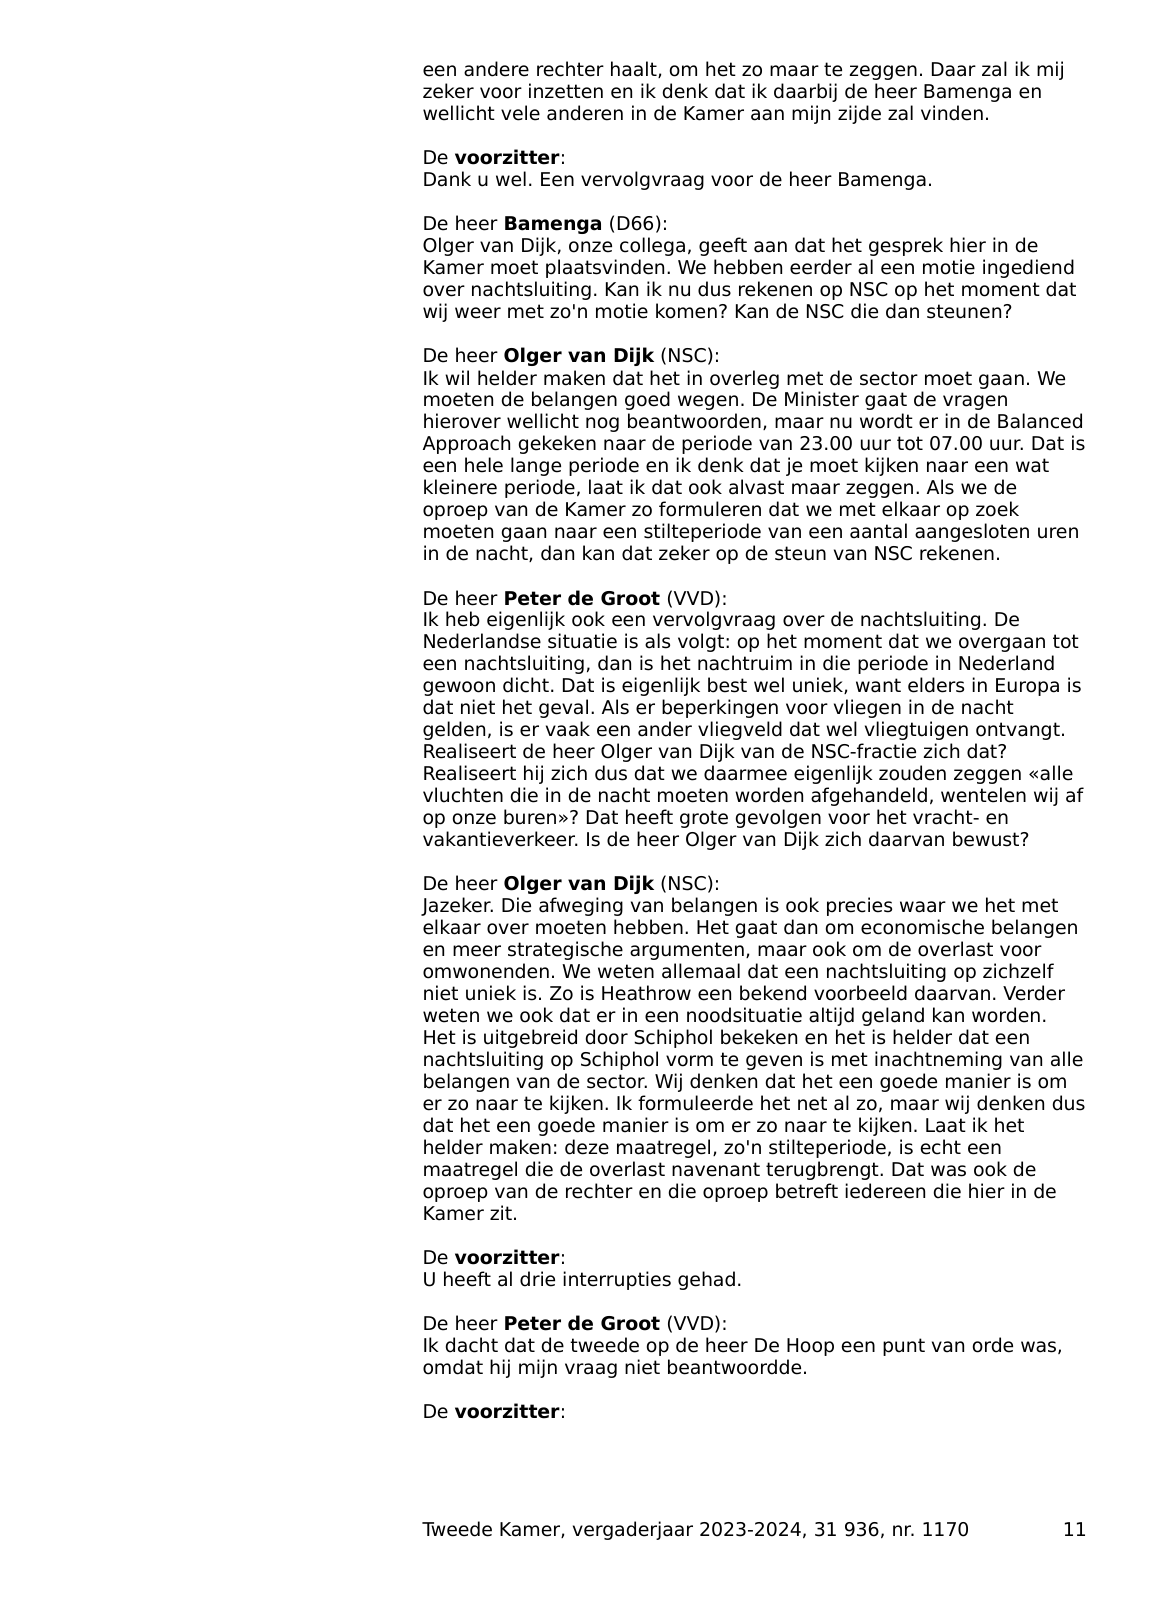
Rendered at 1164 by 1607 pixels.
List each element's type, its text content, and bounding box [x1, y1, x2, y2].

text Ik heb eigenlijk ook een vervolgvraag over de nachtsluiting. De Nederlandse situatie is als volgt: op het moment dat we overgaan tot een nachtsluiting, dan is het nachtruim in die periode in Nederland gewoon dicht. Dat is eigenlijk best wel uniek, want elders in Europa is dat niet het geval. Als er beperkingen voor vliegen in de nacht gelden, is er vaak een ander vliegveld dat wel vliegtuigen ontvangt. Realiseert de heer Olger van Dijk van de NSC-fractie zich dat? Realiseert hij zich dus dat we daarmee eigenlijk zouden zeggen «alle vluchten die in de nacht moeten worden afgehandeld, wentelen wij af op onze buren»? Dat heeft grote gevolgen voor het vracht- en vakantieverkeer. Is de heer Olger van Dijk zich daarvan bewust? [422, 609, 1087, 851]
text Dank u wel. Een vervolgvraag voor de heer Bamenga. [422, 169, 1087, 191]
text De heer Olger van Dijk (NSC): [422, 873, 1087, 895]
text De heer Olger van Dijk (NSC): [422, 345, 1087, 367]
text U heeft al drie interrupties gehad. [422, 1269, 1087, 1291]
text Olger van Dijk, onze collega, geeft aan dat het gesprek hier in de Kamer moet plaatsvinden. We hebben eerder al een motie ingediend over nachtsluiting. Kan ik nu dus rekenen op NSC op het moment dat wij weer met zo'n motie komen? Kan de NSC die dan steunen? [422, 235, 1087, 323]
text Jazeker. Die afweging van belangen is ook precies waar we het met elkaar over moeten hebben. Het gaat dan om economische belangen en meer strategische argumenten, maar ook om de overlast voor omwonenden. We weten allemaal dat een nachtsluiting op zichzelf niet uniek is. Zo is Heathrow een bekend voorbeeld daarvan. Verder weten we ook dat er in een noodsituatie altijd geland kan worden. Het is uitgebreid door Schiphol bekeken en het is helder dat een nachtsluiting op Schiphol vorm te geven is met inachtneming van alle belangen van de sector. Wij denken dat het een goede manier is om er zo naar te kijken. Ik formuleerde het net al zo, maar wij denken dus dat het een goede manier is om er zo naar te kijken. Laat ik het helder maken: deze maatregel, zo'n stilteperiode, is echt een maatregel die de overlast navenant terugbrengt. Dat was ook de oproep van de rechter en die oproep betreft iedereen die hier in de Kamer zit. [422, 895, 1087, 1225]
text De heer Peter de Groot (VVD): [422, 587, 1087, 609]
text De heer Bamenga (D66): [422, 213, 1087, 235]
text De heer Peter de Groot (VVD): [422, 1313, 1087, 1335]
text De voorzitter: [422, 1247, 1087, 1269]
text De voorzitter: [422, 1401, 1087, 1423]
text Ik dacht dat de tweede op de heer De Hoop een punt van orde was, omdat hij mijn vraag niet beantwoordde. [422, 1335, 1087, 1379]
text De voorzitter: [422, 147, 1087, 169]
text Ik wil helder maken dat het in overleg met de sector moet gaan. We moeten de belangen goed wegen. De Minister gaat de vragen hierover wellicht nog beantwoorden, maar nu wordt er in de Balanced Approach gekeken naar de periode van 23.00 uur tot 07.00 uur. Dat is een hele lange periode en ik denk dat je moet kijken naar een wat kleinere periode, laat ik dat ook alvast maar zeggen. Als we de oproep van de Kamer zo formuleren dat we met elkaar op zoek moeten gaan naar een stilteperiode van een aantal aangesloten uren in de nacht, dan kan dat zeker op de steun van NSC rekenen. [422, 367, 1087, 565]
text een andere rechter haalt, om het zo maar te zeggen. Daar zal ik mij zeker voor inzetten en ik denk dat ik daarbij de heer Bamenga en wellicht vele anderen in de Kamer aan mijn zijde zal vinden. [422, 59, 1087, 125]
